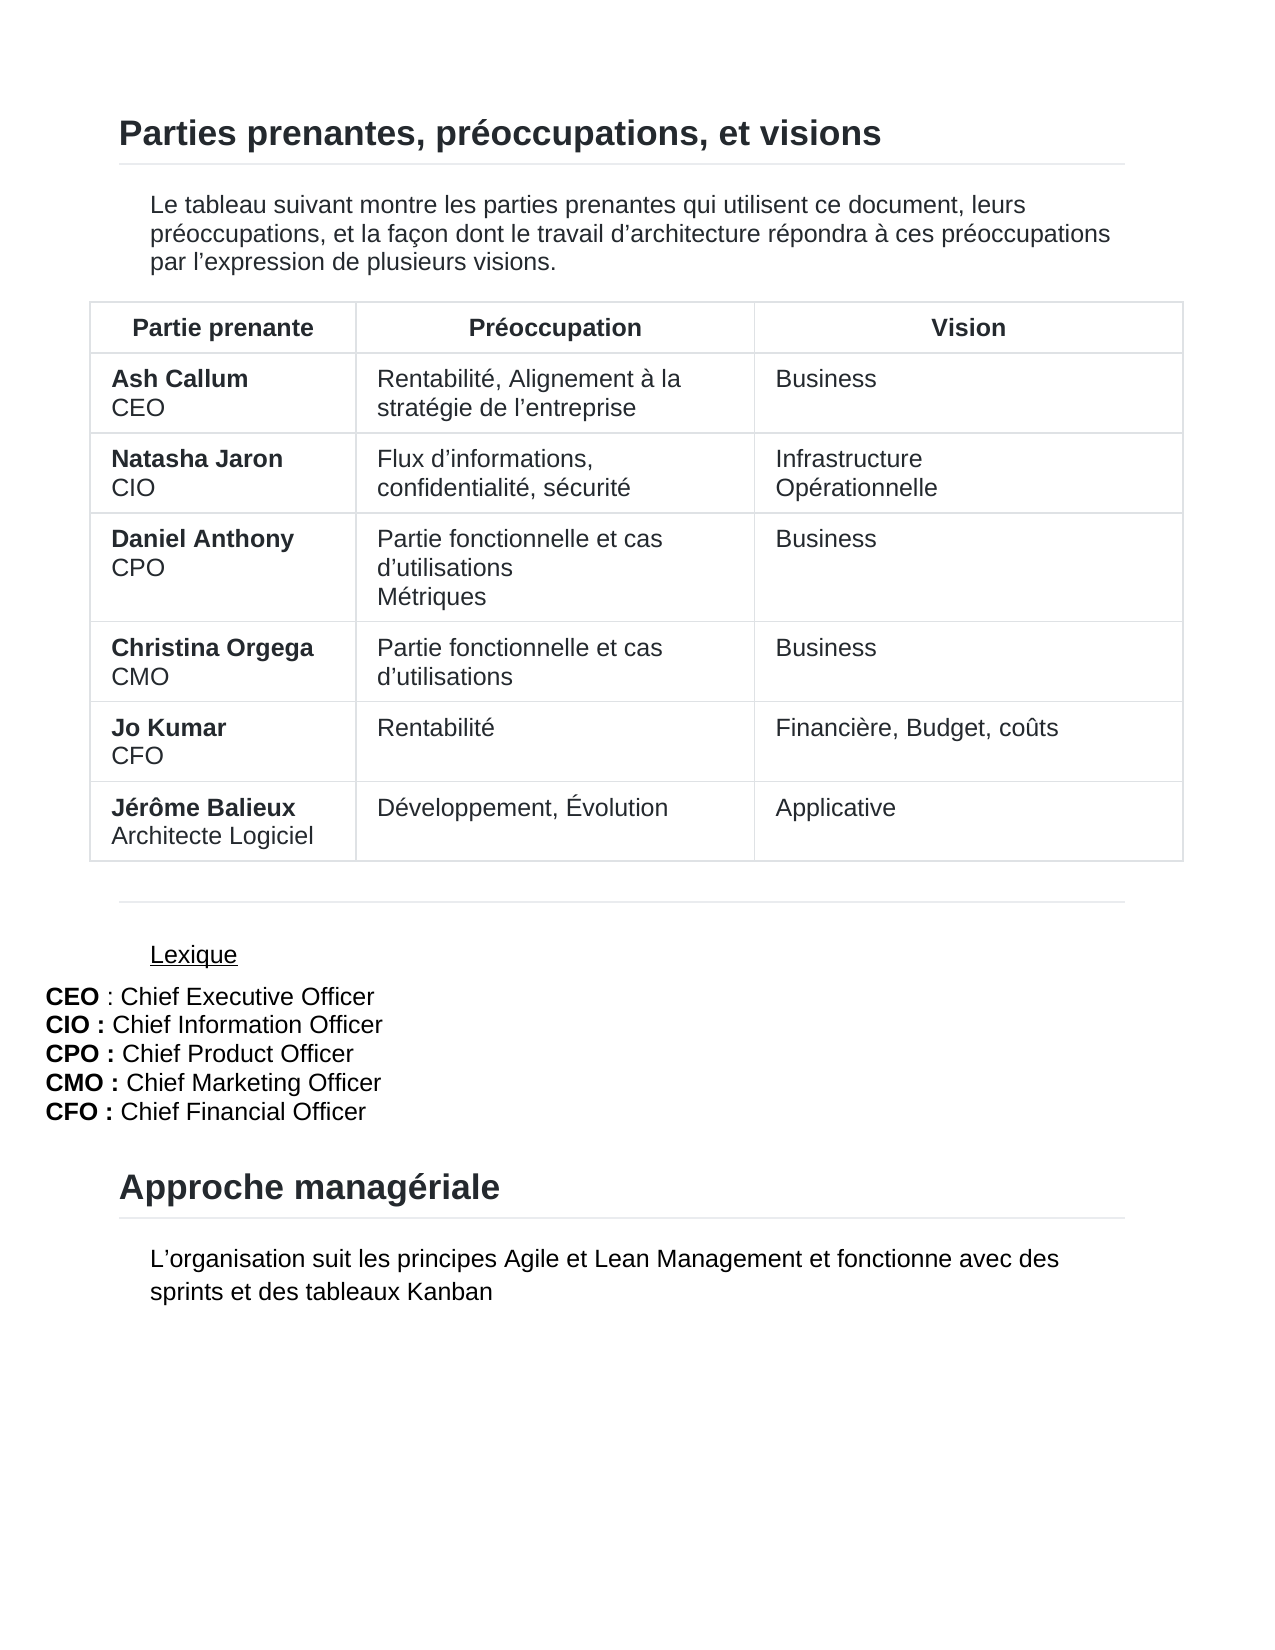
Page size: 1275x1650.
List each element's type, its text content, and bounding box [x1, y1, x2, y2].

table_cell Ash Callum CEO [91, 354, 355, 432]
table_cell Financière, Budget, coûts [755, 702, 1182, 781]
table_cell Business [755, 622, 1182, 701]
table_cell Infrastructure Opérationnelle [755, 434, 1182, 512]
list CIO : Chief Information Officer [45, 1010, 1125, 1039]
subtitle Lexique [150, 940, 1125, 969]
text Le tableau suivant montre les parties prenantes qui utilisent ce document, leurs préoccupations, et la façon dont le travail d’architecture répondra à ces préoccupations par l’expression de plusieurs visions. [150, 190, 1125, 276]
list CFO : Chief Financial Officer [45, 1096, 1125, 1125]
table_cell Jo Kumar CFO [91, 702, 355, 781]
table_cell Daniel Anthony CPO [91, 514, 355, 621]
table_cell Natasha Jaron CIO [91, 434, 355, 512]
list CMO : Chief Marketing Officer [45, 1068, 1125, 1096]
table_cell Partie fonctionnelle et cas d’utilisations Métriques [357, 514, 754, 621]
table_cell Business [755, 354, 1182, 432]
table_cell Business [755, 514, 1182, 621]
table_cell Développement, Évolution [357, 782, 754, 860]
table_header Partie prenante [91, 303, 355, 352]
table_cell Partie fonctionnelle et cas d’utilisations [357, 622, 754, 701]
subtitle Parties prenantes, préoccupations, et visions [119, 112, 1125, 163]
table_cell Rentabilité, Alignement à la stratégie de l’entreprise [357, 354, 754, 432]
table_cell Jérôme Balieux Architecte Logiciel [91, 782, 355, 860]
table_cell Applicative [755, 782, 1182, 860]
subtitle Approche managériale [119, 1166, 1125, 1217]
list CEO : Chief Executive Officer [45, 981, 1125, 1010]
table_cell Rentabilité [357, 702, 754, 781]
table_cell Christina Orgega CMO [91, 622, 355, 701]
text L’organisation suit les principes Agile et Lean Management et fonctionne avec des sprints et des tableaux Kanban [150, 1244, 1125, 1305]
table_header Vision [755, 303, 1182, 352]
list CPO : Chief Product Officer [45, 1039, 1125, 1068]
table_header Préoccupation [357, 303, 754, 352]
table_cell Flux d’informations, confidentialité, sécurité [357, 434, 754, 512]
